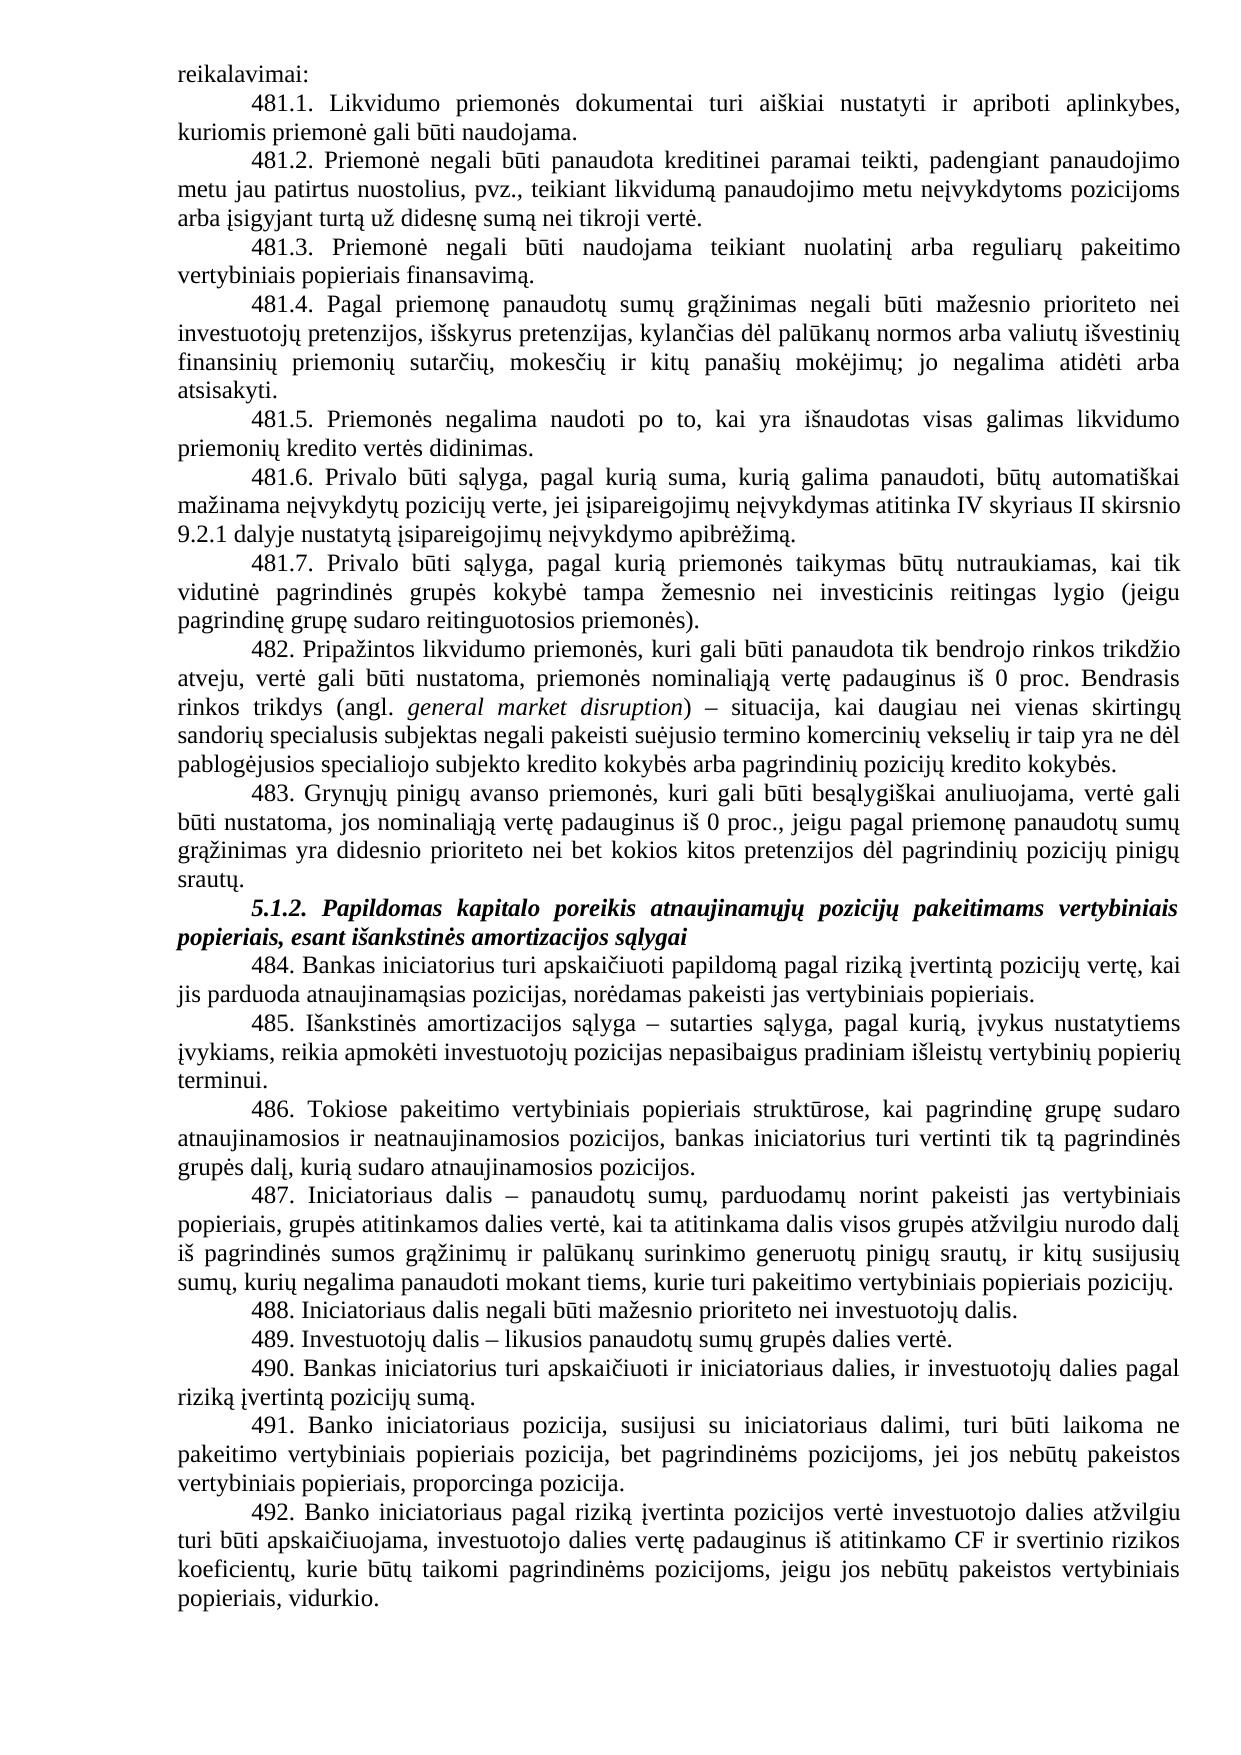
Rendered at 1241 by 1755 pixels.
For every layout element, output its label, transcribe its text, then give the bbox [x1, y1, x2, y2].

text 492. Banko iniciatoriaus pagal riziką įvertinta pozicijos vertė investuotojo dalies atžvilgiu turi būti apskaičiuojama, investuotojo dalies vertę padauginus iš atitinkamo CF ir svertinio rizikos koeficientų, kurie būtų taikomi pagrindinėms pozicijoms, jeigu jos nebūtų pakeistos vertybiniais popieriais, vidurkio. [177, 1497, 1181, 1612]
text 5.1.2. Papildomas kapitalo poreikis atnaujinamųjų pozicijų pakeitimams vertybiniais popieriais, esant išankstinės amortizacijos sąlygai [177, 893, 1181, 950]
text 481.1. Likvidumo priemonės dokumentai turi aiškiai nustatyti ir apriboti aplinkybes, kuriomis priemonė gali būti naudojama. [177, 88, 1181, 145]
text 485. Išankstinės amortizacijos sąlyga – sutarties sąlyga, pagal kurią, įvykus nustatytiems įvykiams, reikia apmokėti investuotojų pozicijas nepasibaigus pradiniam išleistų vertybinių popierių terminui. [177, 1008, 1181, 1094]
text 491. Banko iniciatoriaus pozicija, susijusi su iniciatoriaus dalimi, turi būti laikoma ne pakeitimo vertybiniais popieriais pozicija, bet pagrindinėms pozicijoms, jei jos nebūtų pakeistos vertybiniais popieriais, proporcinga pozicija. [177, 1410, 1181, 1497]
text 489. Investuotojų dalis – likusios panaudotų sumų grupės dalies vertė. [177, 1324, 1181, 1353]
text 482. Pripažintos likvidumo priemonės, kuri gali būti panaudota tik bendrojo rinkos trikdžio atveju, vertė gali būti nustatoma, priemonės nominaliąją vertę padauginus iš 0 proc. Bendrasis rinkos trikdys (angl. general market disruption) – situacija, kai daugiau nei vienas skirtingų sandorių specialusis subjektas negali pakeisti suėjusio termino komercinių vekselių ir taip yra ne dėl pablogėjusios specialiojo subjekto kredito kokybės arba pagrindinių pozicijų kredito kokybės. [177, 634, 1181, 778]
text 488. Iniciatoriaus dalis negali būti mažesnio prioriteto nei investuotojų dalis. [177, 1295, 1181, 1324]
text 490. Bankas iniciatorius turi apskaičiuoti ir iniciatoriaus dalies, ir investuotojų dalies pagal riziką įvertintą pozicijų sumą. [177, 1353, 1181, 1410]
text 487. Iniciatoriaus dalis – panaudotų sumų, parduodamų norint pakeisti jas vertybiniais popieriais, grupės atitinkamos dalies vertė, kai ta atitinkama dalis visos grupės atžvilgiu nurodo dalį iš pagrindinės sumos grąžinimų ir palūkanų surinkimo generuotų pinigų srautų, ir kitų susijusių sumų, kurių negalima panaudoti mokant tiems, kurie turi pakeitimo vertybiniais popieriais pozicijų. [177, 1180, 1181, 1295]
text 484. Bankas iniciatorius turi apskaičiuoti papildomą pagal riziką įvertintą pozicijų vertę, kai jis parduoda atnaujinamąsias pozicijas, norėdamas pakeisti jas vertybiniais popieriais. [177, 950, 1181, 1008]
text 481.4. Pagal priemonę panaudotų sumų grąžinimas negali būti mažesnio prioriteto nei investuotojų pretenzijos, išskyrus pretenzijas, kylančias dėl palūkanų normos arba valiutų išvestinių finansinių priemonių sutarčių, mokesčių ir kitų panašių mokėjimų; jo negalima atidėti arba atsisakyti. [177, 289, 1181, 404]
text reikalavimai: [177, 59, 1181, 88]
text 483. Grynųjų pinigų avanso priemonės, kuri gali būti besąlygiškai anuliuojama, vertė gali būti nustatoma, jos nominaliąją vertę padauginus iš 0 proc., jeigu pagal priemonę panaudotų sumų grąžinimas yra didesnio prioriteto nei bet kokios kitos pretenzijos dėl pagrindinių pozicijų pinigų srautų. [177, 778, 1181, 893]
text 481.7. Privalo būti sąlyga, pagal kurią priemonės taikymas būtų nutraukiamas, kai tik vidutinė pagrindinės grupės kokybė tampa žemesnio nei investicinis reitingas lygio (jeigu pagrindinę grupę sudaro reitinguotosios priemonės). [177, 548, 1181, 634]
text 481.5. Priemonės negalima naudoti po to, kai yra išnaudotas visas galimas likvidumo priemonių kredito vertės didinimas. [177, 404, 1181, 462]
text 481.3. Priemonė negali būti naudojama teikiant nuolatinį arba reguliarų pakeitimo vertybiniais popieriais finansavimą. [177, 232, 1181, 289]
text 481.2. Priemonė negali būti panaudota kreditinei paramai teikti, padengiant panaudojimo metu jau patirtus nuostolius, pvz., teikiant likvidumą panaudojimo metu neįvykdytoms pozicijoms arba įsigyjant turtą už didesnę sumą nei tikroji vertė. [177, 145, 1181, 232]
text 481.6. Privalo būti sąlyga, pagal kurią suma, kurią galima panaudoti, būtų automatiškai mažinama neįvykdytų pozicijų verte, jei įsipareigojimų neįvykdymas atitinka IV skyriaus II skirsnio 9.2.1 dalyje nustatytą įsipareigojimų neįvykdymo apibrėžimą. [177, 462, 1181, 548]
text 486. Tokiose pakeitimo vertybiniais popieriais struktūrose, kai pagrindinę grupę sudaro atnaujinamosios ir neatnaujinamosios pozicijos, bankas iniciatorius turi vertinti tik tą pagrindinės grupės dalį, kurią sudaro atnaujinamosios pozicijos. [177, 1094, 1181, 1180]
